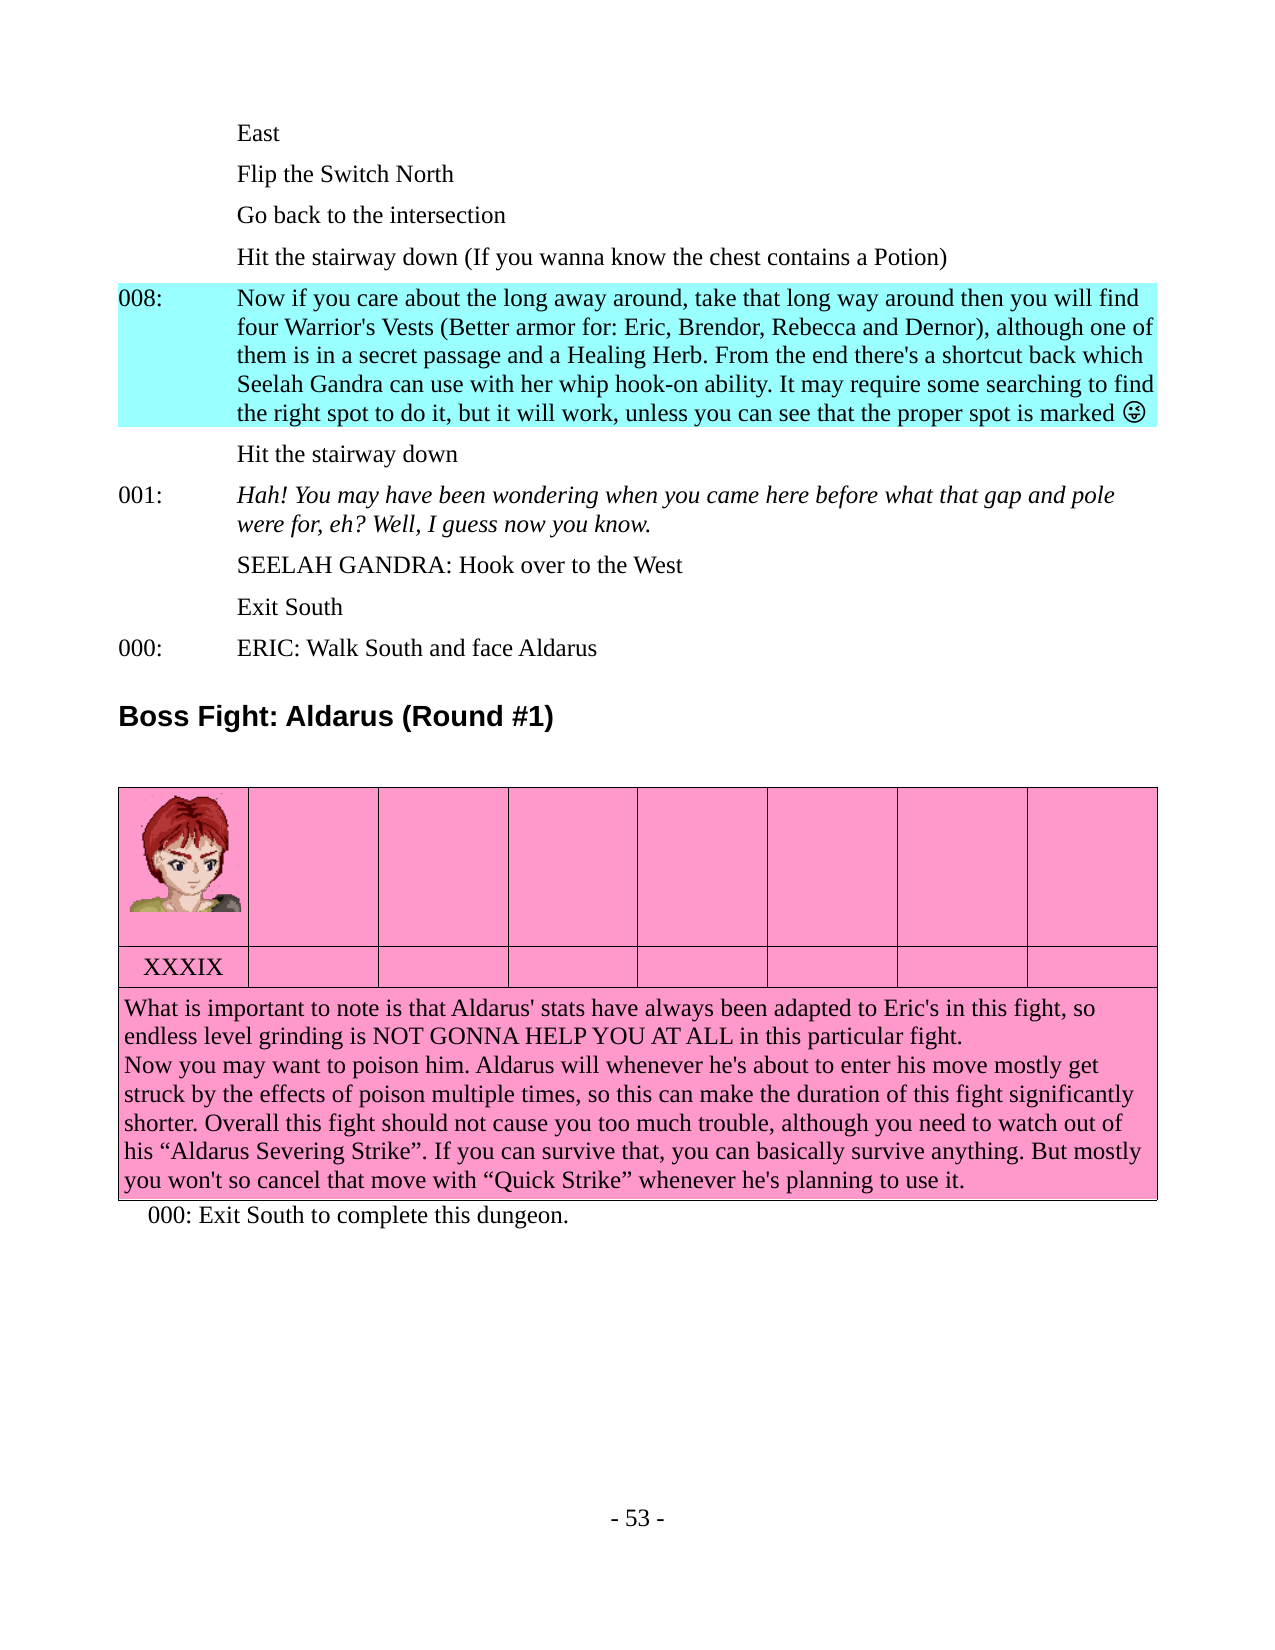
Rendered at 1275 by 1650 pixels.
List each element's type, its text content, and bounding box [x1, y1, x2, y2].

table_header [119, 793, 248, 946]
text SEELAH GANDRA: Hook over to the West [118, 551, 1157, 579]
table_cell XXXIX [119, 947, 248, 987]
text Go back to the intersection [118, 201, 1157, 229]
table_header [249, 788, 378, 946]
text 008: Now if you care about the long away around, take that long way around then you will find four Warrior's Vests (Better armor for: Eric, Brendor, Rebecca and Dernor), although one of them is in a secret passage and a Healing Herb. From the end there's a shortcut back which Seelah Gandra can use with her whip hook-on ability. It may require some searching to find the right spot to do it, but it will work, unless you can see that the proper spot is marked 😜 [118, 283, 1157, 427]
text Exit South [118, 592, 1157, 621]
text East [118, 118, 1157, 147]
table_header [379, 788, 508, 946]
picture [124, 792, 242, 912]
table_cell [1028, 947, 1157, 987]
table_cell [898, 947, 1027, 987]
table_cell [509, 947, 637, 987]
table_cell [638, 947, 767, 987]
table_header [119, 788, 248, 792]
table_cell What is important to note is that Aldarus' stats have always been adapted to Eric's in this fight, so endless level grinding is NOT GONNA HELP YOU AT ALL in this particular fight. Now you may want to poison him. Aldarus will whenever he's about to enter his move mostly get struck by the effects of poison multiple times, so this can make the duration of this fight significantly shorter. Overall this fight should not cause you too much trouble, although you need to watch out of his “Aldarus Severing Strike”. If you can survive that, you can basically survive anything. But mostly you won't so cancel that move with “Quick Strike” whenever he's planning to use it. [119, 988, 1157, 1199]
table_header [1028, 788, 1157, 946]
table_cell [768, 947, 897, 987]
table_header [768, 788, 897, 946]
text Flip the Switch North [118, 159, 1157, 188]
table_header [638, 788, 767, 946]
table_cell [249, 947, 378, 987]
text 001: Hah! You may have been wondering when you came here before what that gap and pole were for, eh? Well, I guess now you know. [118, 481, 1157, 538]
table_cell [379, 947, 508, 987]
text 000: Exit South to complete this dungeon. [118, 1201, 1157, 1228]
subtitle Boss Fight: Aldarus (Round #1) [118, 699, 1157, 733]
text 000: ERIC: Walk South and face Aldarus [118, 633, 1157, 662]
text Hit the stairway down (If you wanna know the chest contains a Potion) [118, 242, 1157, 271]
table_header [898, 788, 1027, 946]
table_header [509, 788, 637, 946]
text Hit the stairway down [118, 439, 1157, 468]
